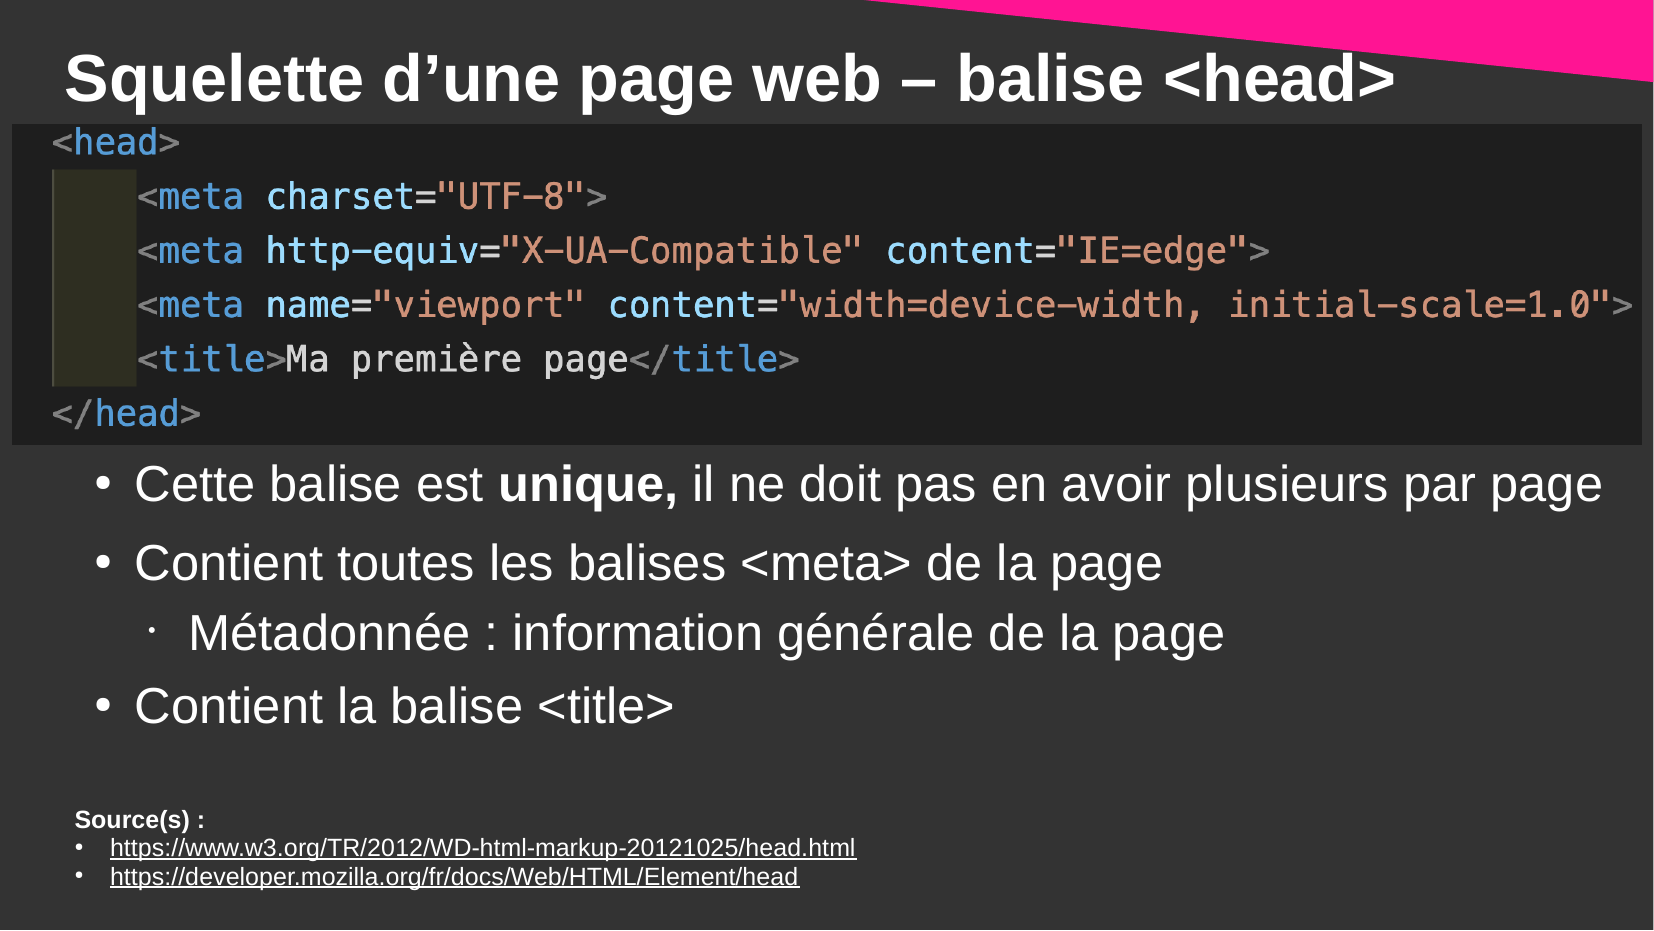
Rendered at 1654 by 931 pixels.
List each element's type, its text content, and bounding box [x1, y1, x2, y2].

text_box Source(s) : https://www.w3.org/TR/2012/WD-html-markup-20121025/head.html https://developer.mozilla.org/fr/docs/Web/HTML/Element/head [59, 798, 1545, 898]
text_box [863, 0, 1654, 83]
picture [12, 124, 1642, 445]
list Cette balise est unique, il ne doit pas en avoir plusieurs par page Contient toutes les balises <meta> de la page Métadonnée : information générale de la page Contient la balise <title> [80, 455, 1635, 765]
title Squelette d’une page web – balise <head> [64, 40, 1553, 124]
